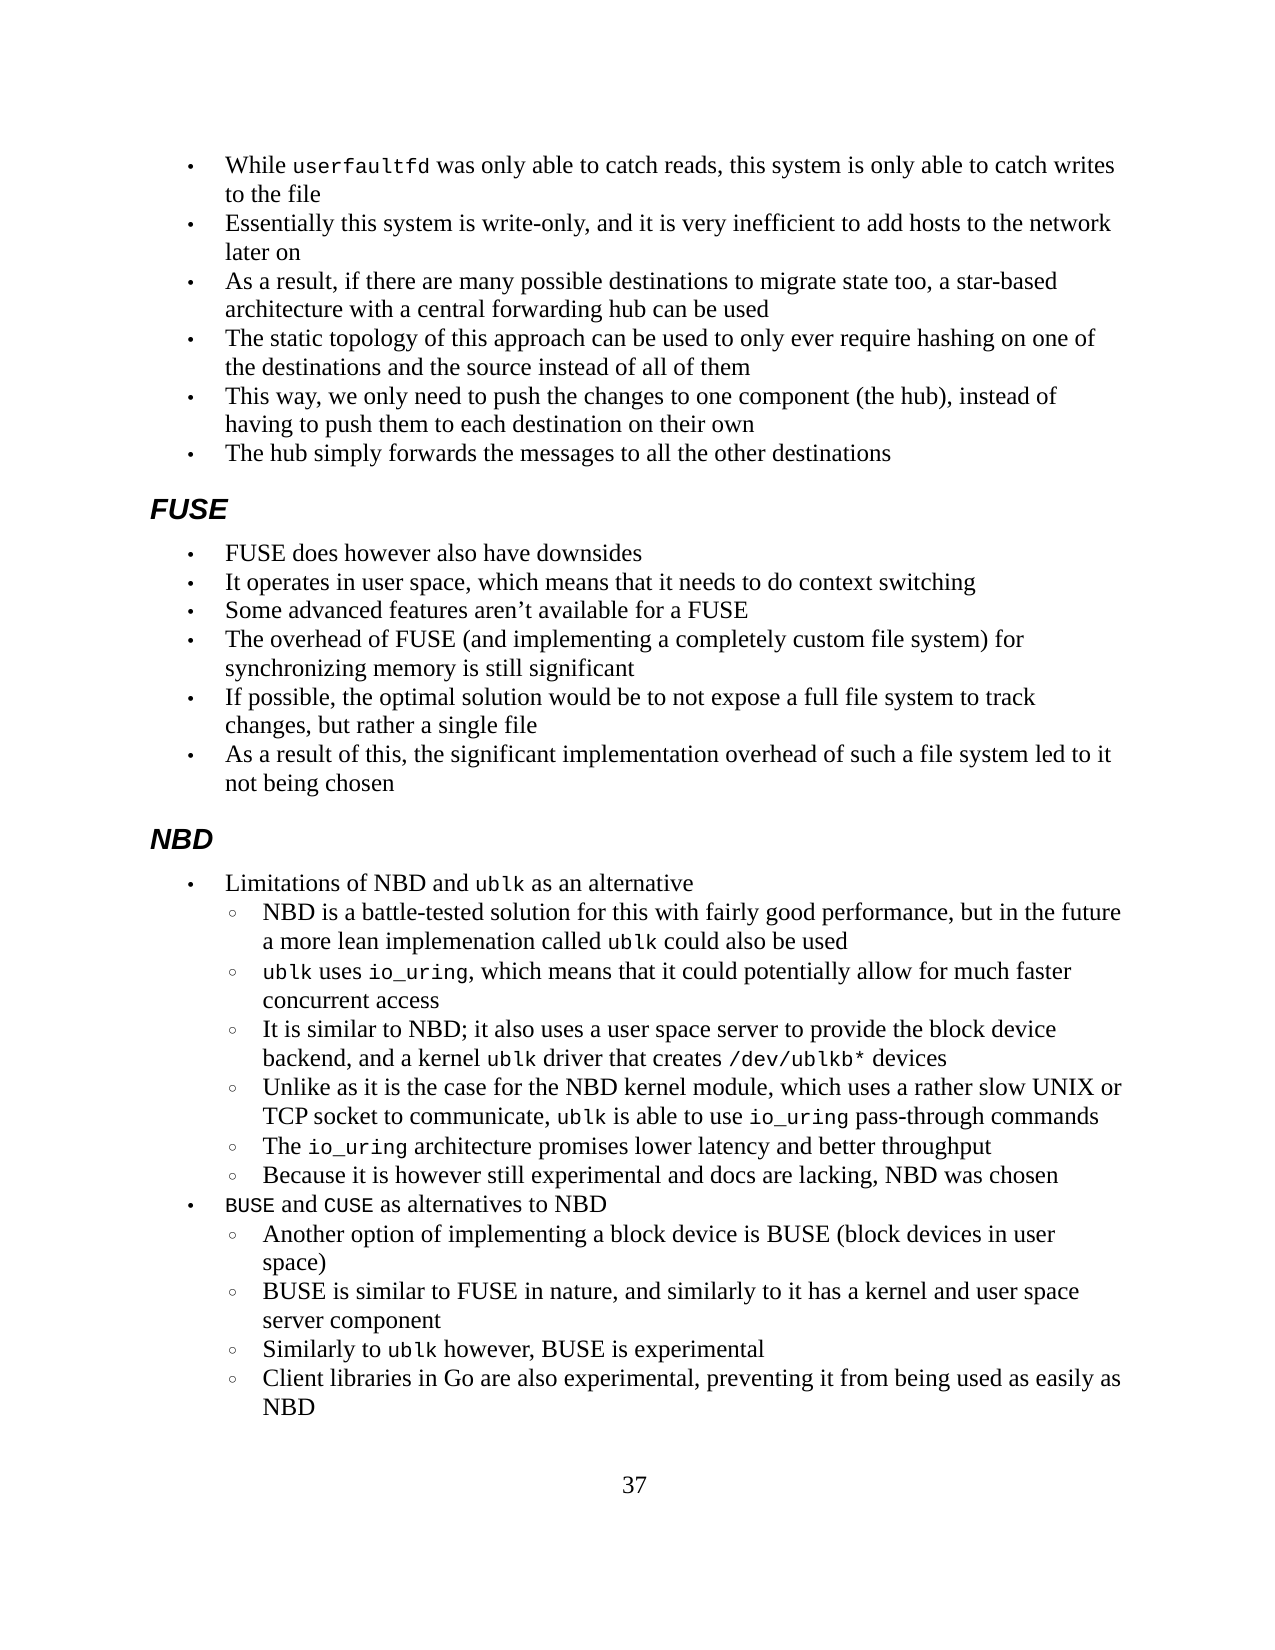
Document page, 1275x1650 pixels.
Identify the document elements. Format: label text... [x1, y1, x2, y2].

list BUSE is similar to FUSE in nature, and similarly to it has a kernel and user space server component [225, 1276, 1125, 1334]
list Another option of implementing a block device is BUSE (block devices in user space) [225, 1219, 1125, 1276]
list The hub simply forwards the messages to all the other destinations [187, 438, 1125, 467]
list Client libraries in Go are also experimental, preventing it from being used as easily as NBD [225, 1363, 1125, 1421]
list Essentially this system is write-only, and it is very inefficient to add hosts to the network later on [187, 208, 1125, 266]
list It operates in user space, which means that it needs to do context switching [187, 567, 1125, 596]
list Because it is however still experimental and docs are lacking, NBD was chosen [225, 1160, 1125, 1189]
list NBD is a battle-tested solution for this with fairly good performance, but in the future a more lean implemenation called ublk could also be used [225, 897, 1125, 956]
list If possible, the optimal solution would be to not expose a full file system to track changes, but rather a single file [187, 682, 1125, 739]
list Limitations of NBD and ublk as an alternative [187, 868, 1125, 897]
list As a result, if there are many possible destinations to migrate state too, a star-based architecture with a central forwarding hub can be used [187, 266, 1125, 323]
list While userfaultfd was only able to catch reads, this system is only able to catch writes to the file [187, 150, 1125, 208]
list This way, we only need to push the changes to one component (the hub), instead of having to push them to each destination on their own [187, 381, 1125, 438]
list The static topology of this approach can be used to only ever require hashing on one of the destinations and the source instead of all of them [187, 323, 1125, 381]
list The io_uring architecture promises lower latency and better throughput [225, 1131, 1125, 1160]
list Similarly to ublk however, BUSE is experimental [225, 1334, 1125, 1363]
list The overhead of FUSE (and implementing a completely custom file system) for synchronizing memory is still significant [187, 624, 1125, 682]
list It is similar to NBD; it also uses a user space server to provide the block device backend, and a kernel ublk driver that creates /dev/ublkb* devices [225, 1014, 1125, 1072]
subtitle NBD [150, 822, 1125, 855]
list ublk uses io_uring, which means that it could potentially allow for much faster concurrent access [225, 956, 1125, 1014]
list FUSE does however also have downsides [187, 538, 1125, 567]
list As a result of this, the significant implementation overhead of such a file system led to it not being chosen [187, 739, 1125, 797]
list Some advanced features aren’t available for a FUSE [187, 596, 1125, 624]
list BUSE and CUSE as alternatives to NBD [187, 1189, 1125, 1219]
subtitle FUSE [150, 492, 1125, 526]
list Unlike as it is the case for the NBD kernel module, which uses a rather slow UNIX or TCP socket to communicate, ublk is able to use io_uring pass-through commands [225, 1072, 1125, 1131]
